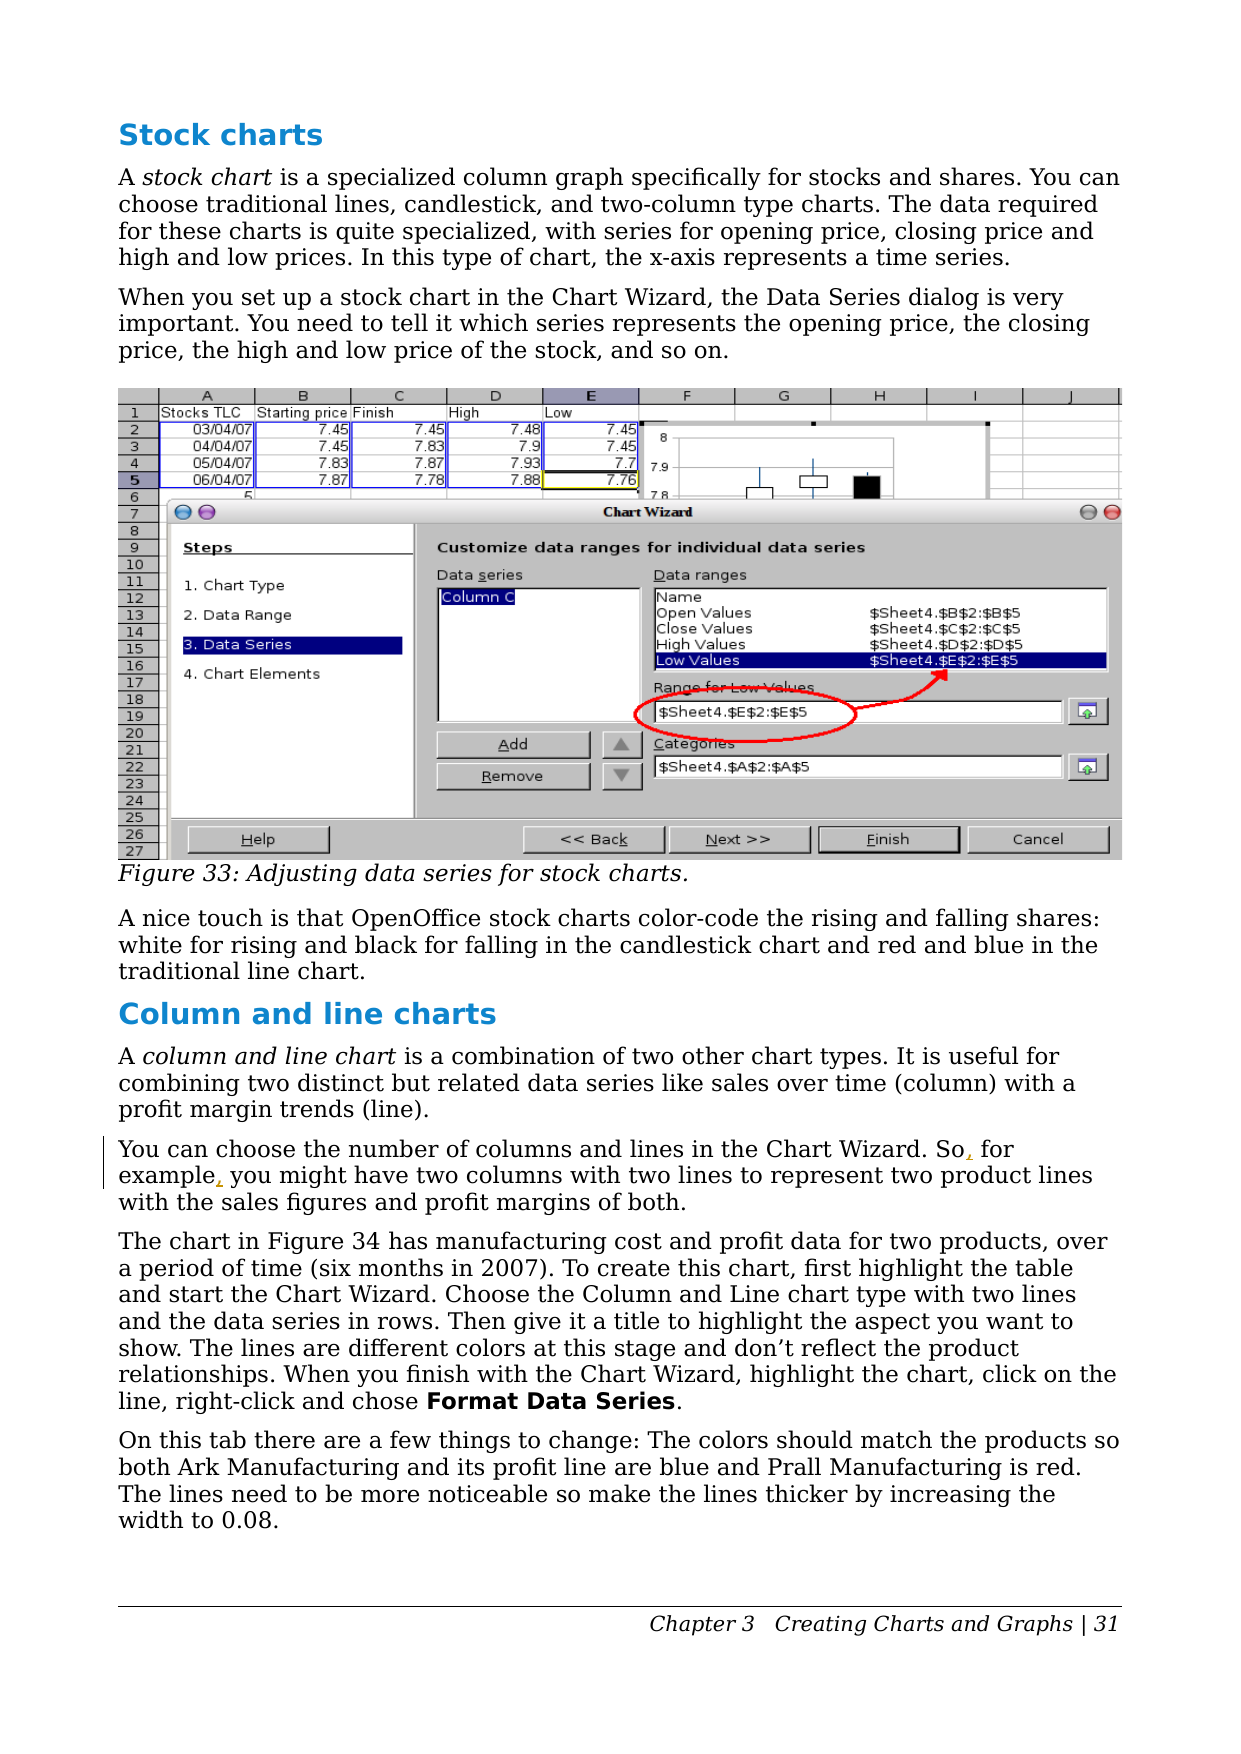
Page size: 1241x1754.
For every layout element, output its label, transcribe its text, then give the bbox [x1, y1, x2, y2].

text The chart in Figure 34 has manufacturing cost and profit data for two products, over a period of time (six months in 2007). To create this chart, first highlight the table and start the Chart Wizard. Choose the Column and Line chart type with two lines and the data series in rows. Then give it a title to highlight the aspect you want to show. The lines are different colors at this stage and don’t reflect the product relationships. When you finish with the Chart Wizard, highlight the chart, click on the line, right-click and chose Format Data Series. [118, 1228, 1122, 1415]
text A nice touch is that OpenOffice stock charts color-code the rising and falling shares: white for rising and black for falling in the candlestick chart and red and blue in the traditional line chart. [118, 905, 1122, 985]
text On this tab there are a few things to change: The colors should match the products so both Ark Manufacturing and its profit line are blue and Prall Manufacturing is red. The lines need to be more noticeable so make the lines thicker by increasing the width to 0.08. [118, 1427, 1122, 1534]
text You can choose the number of columns and lines in the Chart Wizard. So, for example, you might have two columns with two lines to represent two product lines with the sales figures and profit margins of both. [118, 1136, 1122, 1216]
text When you set up a stock chart in the Chart Wizard, the Data Series dialog is very important. You need to tell it which series represents the opening price, the closing price, the high and low price of the stock, and so on. [118, 284, 1122, 364]
text A column and line chart is a combination of two other chart types. It is useful for combining two distinct but related data series like sales over time (column) with a profit margin trends (line). [118, 1043, 1122, 1123]
picture [118, 388, 1123, 860]
subtitle Stock charts [118, 118, 1122, 152]
subtitle Column and line charts [118, 997, 1122, 1031]
text A stock chart is a specialized column graph specifically for stocks and shares. You can choose traditional lines, candlestick, and two-column type charts. The data required for these charts is quite specialized, with series for opening price, closing price and high and low prices. In this type of chart, the x-axis represents a time series. [118, 164, 1122, 271]
text Figure 33: Adjusting data series for stock charts. [118, 860, 1122, 887]
